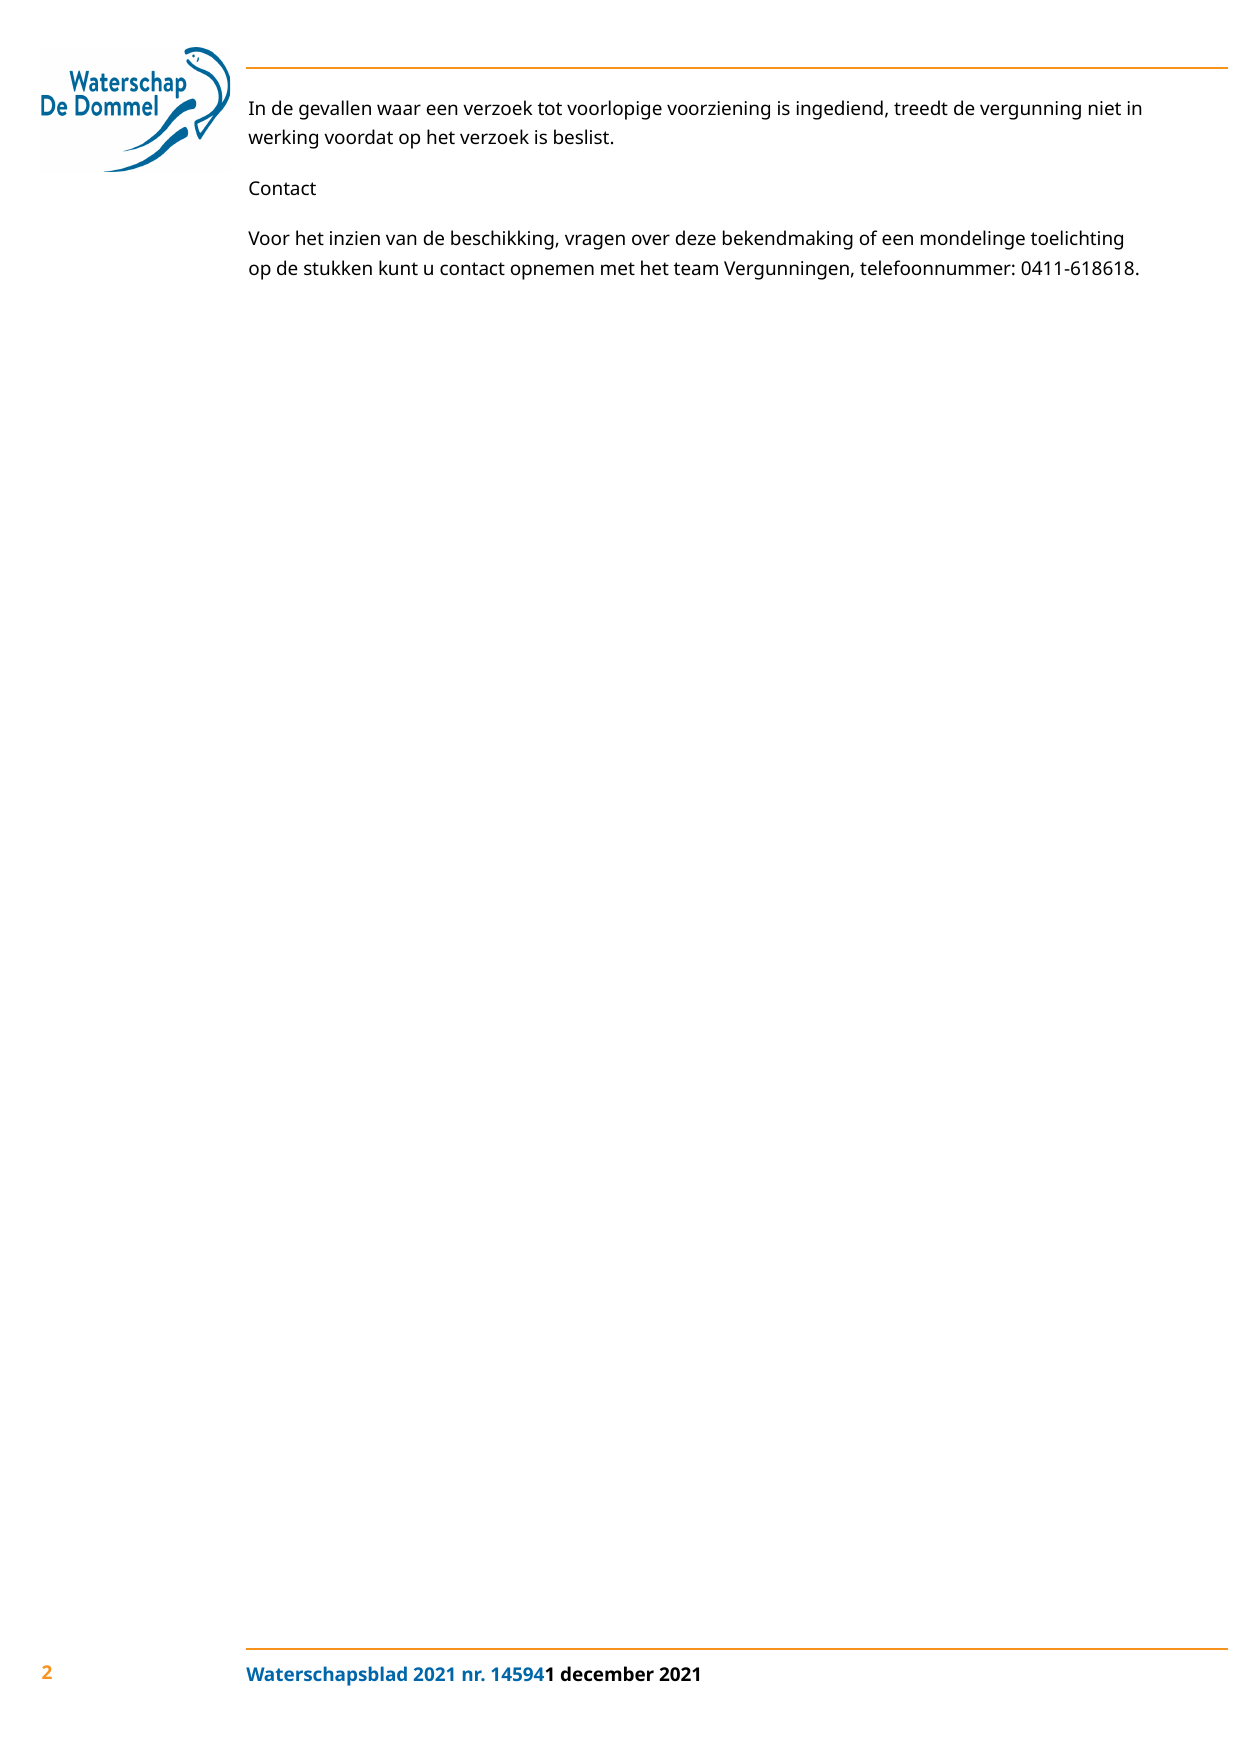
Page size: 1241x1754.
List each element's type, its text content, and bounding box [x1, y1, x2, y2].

picture [198, 118, 210, 131]
text Contact [248, 175, 1152, 201]
picture [204, 47, 231, 76]
picture [45, 99, 51, 111]
text In de gevallen waar een verzoek tot voorlopige voorziening is ingediend, treedt de vergunning niet in werking voordat op het verzoek is beslist. [248, 95, 1152, 150]
text Voor het inzien van de beschikking, vragen over deze bekendmaking of een mondelinge toelichting op de stukken kunt u contact opnemen met het team Vergunningen, telefoonnummer: 0411-618618. [248, 225, 1152, 281]
picture [41, 47, 231, 172]
